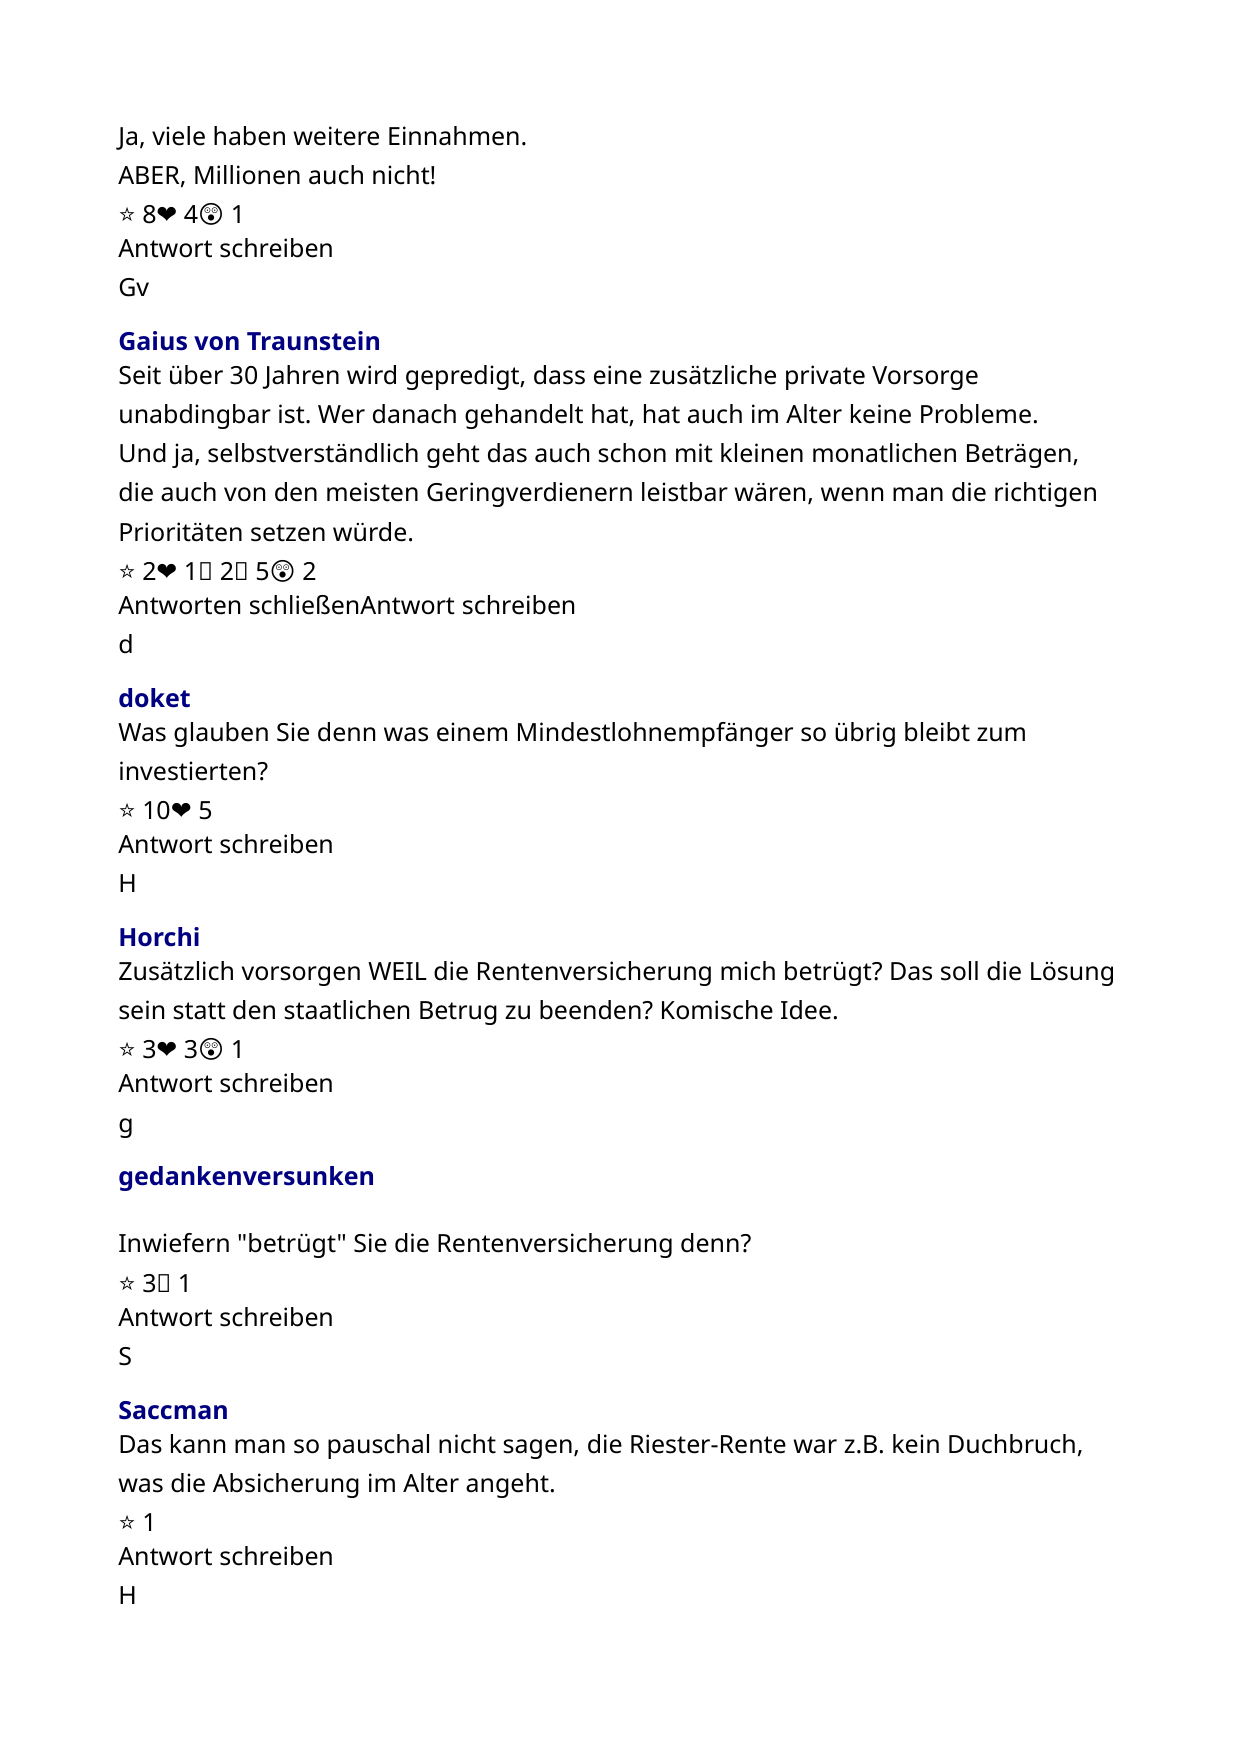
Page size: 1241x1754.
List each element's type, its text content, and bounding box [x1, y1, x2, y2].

text ⭐️ 10❤️ 5 [118, 793, 1122, 827]
text Gv [118, 270, 1122, 304]
text ⭐️ 1 [118, 1505, 1122, 1539]
text ABER, Millionen auch nicht! [118, 157, 1122, 191]
text H [118, 1578, 1122, 1612]
text ⭐️ 3🤨 1 [118, 1265, 1122, 1299]
text Antworten schließenAntwort schreiben [118, 587, 1122, 621]
text Seit über 30 Jahren wird gepredigt, dass eine zusätzliche private Vorsorge unabdingbar ist. Wer danach gehandelt hat, hat auch im Alter keine Probleme. [118, 357, 1122, 431]
text ⭐️ 8❤️ 4😲 1 [118, 196, 1122, 231]
text Ja, viele haben weitere Einnahmen. [118, 118, 1122, 152]
text Antwort schreiben [118, 1066, 1122, 1100]
text ⭐️ 3❤️ 3😲 1 [118, 1032, 1122, 1066]
text Was glauben Sie denn was einem Mindestlohnempfänger so übrig bleibt zum investierten? [118, 714, 1122, 788]
text S [118, 1338, 1122, 1373]
text Antwort schreiben [118, 827, 1122, 861]
text H [118, 866, 1122, 900]
subtitle Horchi [118, 920, 1122, 954]
text Zusätzlich vorsorgen WEIL die Rentenversicherung mich betrügt? Das soll die Lösung sein statt den staatlichen Betrug zu beenden? Komische Idee. [118, 954, 1122, 1027]
subtitle gedankenversunken [118, 1159, 1122, 1193]
subtitle Saccman [118, 1392, 1122, 1426]
text Und ja, selbstverständlich geht das auch schon mit kleinen monatlichen Beträgen, die auch von den meisten Geringverdienern leistbar wären, wenn man die richtigen Prioritäten setzen würde. [118, 436, 1122, 548]
text g [118, 1105, 1122, 1139]
text Antwort schreiben [118, 1299, 1122, 1333]
text ⭐️ 2❤️ 1🙁 2🤨 5😲 2 [118, 553, 1122, 587]
subtitle doket [118, 680, 1122, 714]
text Das kann man so pauschal nicht sagen, die Riester-Rente war z.B. kein Duchbruch, was die Absicherung im Alter angeht. [118, 1426, 1122, 1499]
text Antwort schreiben [118, 1539, 1122, 1573]
subtitle Gaius von Traunstein [118, 323, 1122, 357]
text Inwiefern "betrügt" Sie die Rentenversicherung denn? [118, 1226, 1122, 1260]
text d [118, 627, 1122, 661]
text Antwort schreiben [118, 231, 1122, 264]
